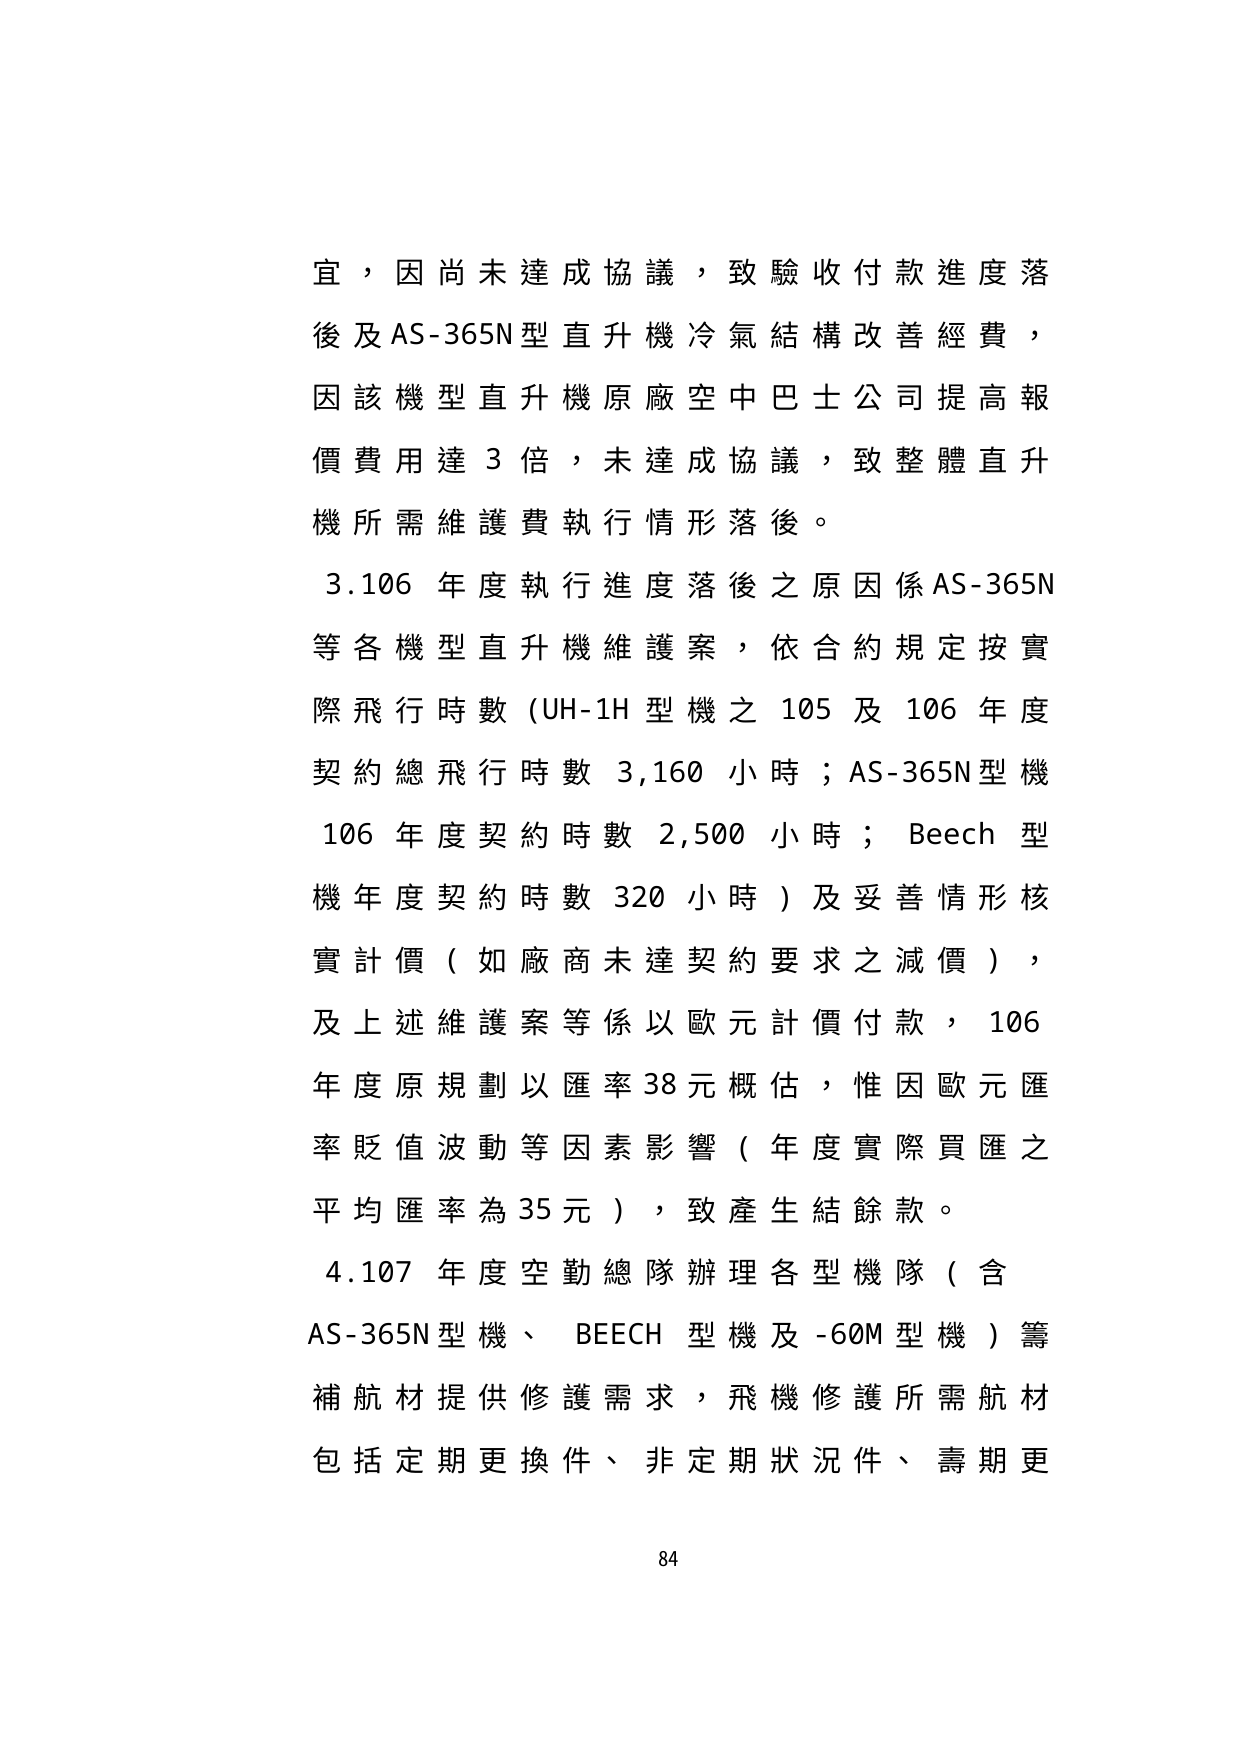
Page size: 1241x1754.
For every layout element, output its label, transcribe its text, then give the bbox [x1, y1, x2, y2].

text 4.107年度空勤總隊辦理各型機隊(含AS-365N型機、BEECH型機及-60M型機)籌補航材提供修護需求，飛機修護所需航材包括定期更換件、非定期狀況件、壽期更 [269, 1229, 1056, 1479]
text 3.106年度執行進度落後之原因係AS-365N等各機型直升機維護案，依合約規定按實際飛行時數(UH-1H型機之105及106年度契約總飛行時數3,160小時；AS-365N型機106年度契約時數2,500小時；Beech型機年度契約時數320小時)及妥善情形核實計價(如廠商未達契約要求之減價)，及上述維護案等係以歐元計價付款，106年度原規劃以匯率38元概估，惟因歐元匯率貶值波動等因素影響(年度實際買匯之平均匯率為35元)，致產生結餘款。 [269, 542, 1056, 1229]
text 宜，因尚未達成協議，致驗收付款進度落後及AS-365N型直升機冷氣結構改善經費，因該機型直升機原廠空中巴士公司提高報價費用達3倍，未達成協議，致整體直升機所需維護費執行情形落後。 [269, 229, 1056, 542]
